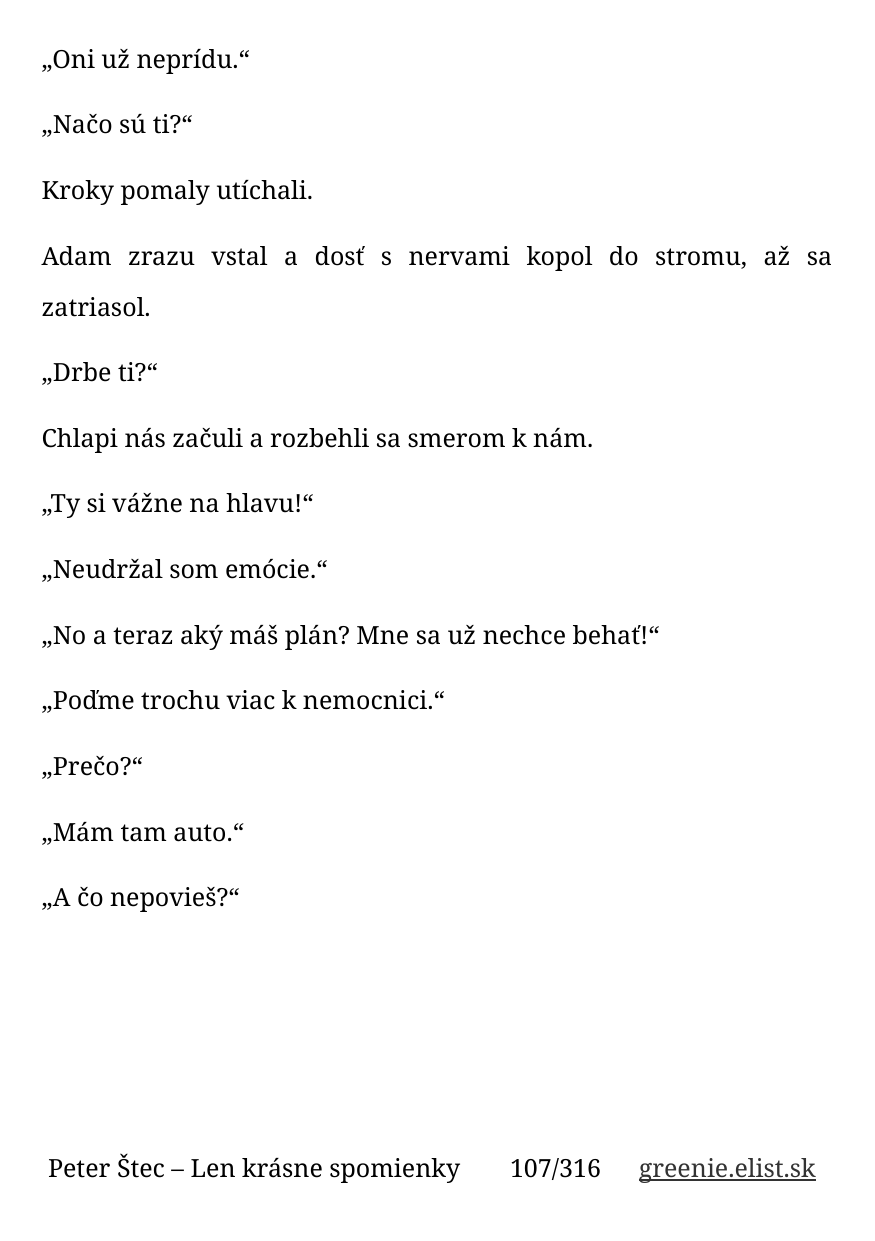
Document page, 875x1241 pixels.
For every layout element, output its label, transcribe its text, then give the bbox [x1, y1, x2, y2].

text „Poďme trochu viac k nemocnici.“ [41, 683, 833, 717]
text „Načo sú ti?“ [41, 107, 833, 141]
text Kroky pomaly utíchali. [41, 173, 833, 207]
text „Ty si vážne na hlavu!“ [41, 486, 833, 520]
text „A čo nepovieš?“ [41, 880, 833, 914]
text „Mám tam auto.“ [41, 814, 833, 848]
text „Neudržal som emócie.“ [41, 552, 833, 586]
text „No a teraz aký máš plán? Mne sa už nechce behať!“ [41, 617, 833, 651]
text Chlapi nás začuli a rozbehli sa smerom k nám. [41, 421, 833, 454]
text Adam zrazu vstal a dosť s nervami kopol do stromu, až sa zatriasol. [41, 238, 833, 323]
text „Drbe ti?“ [41, 355, 833, 389]
text „Oni už neprídu.“ [41, 41, 833, 75]
text „Prečo?“ [41, 749, 833, 783]
